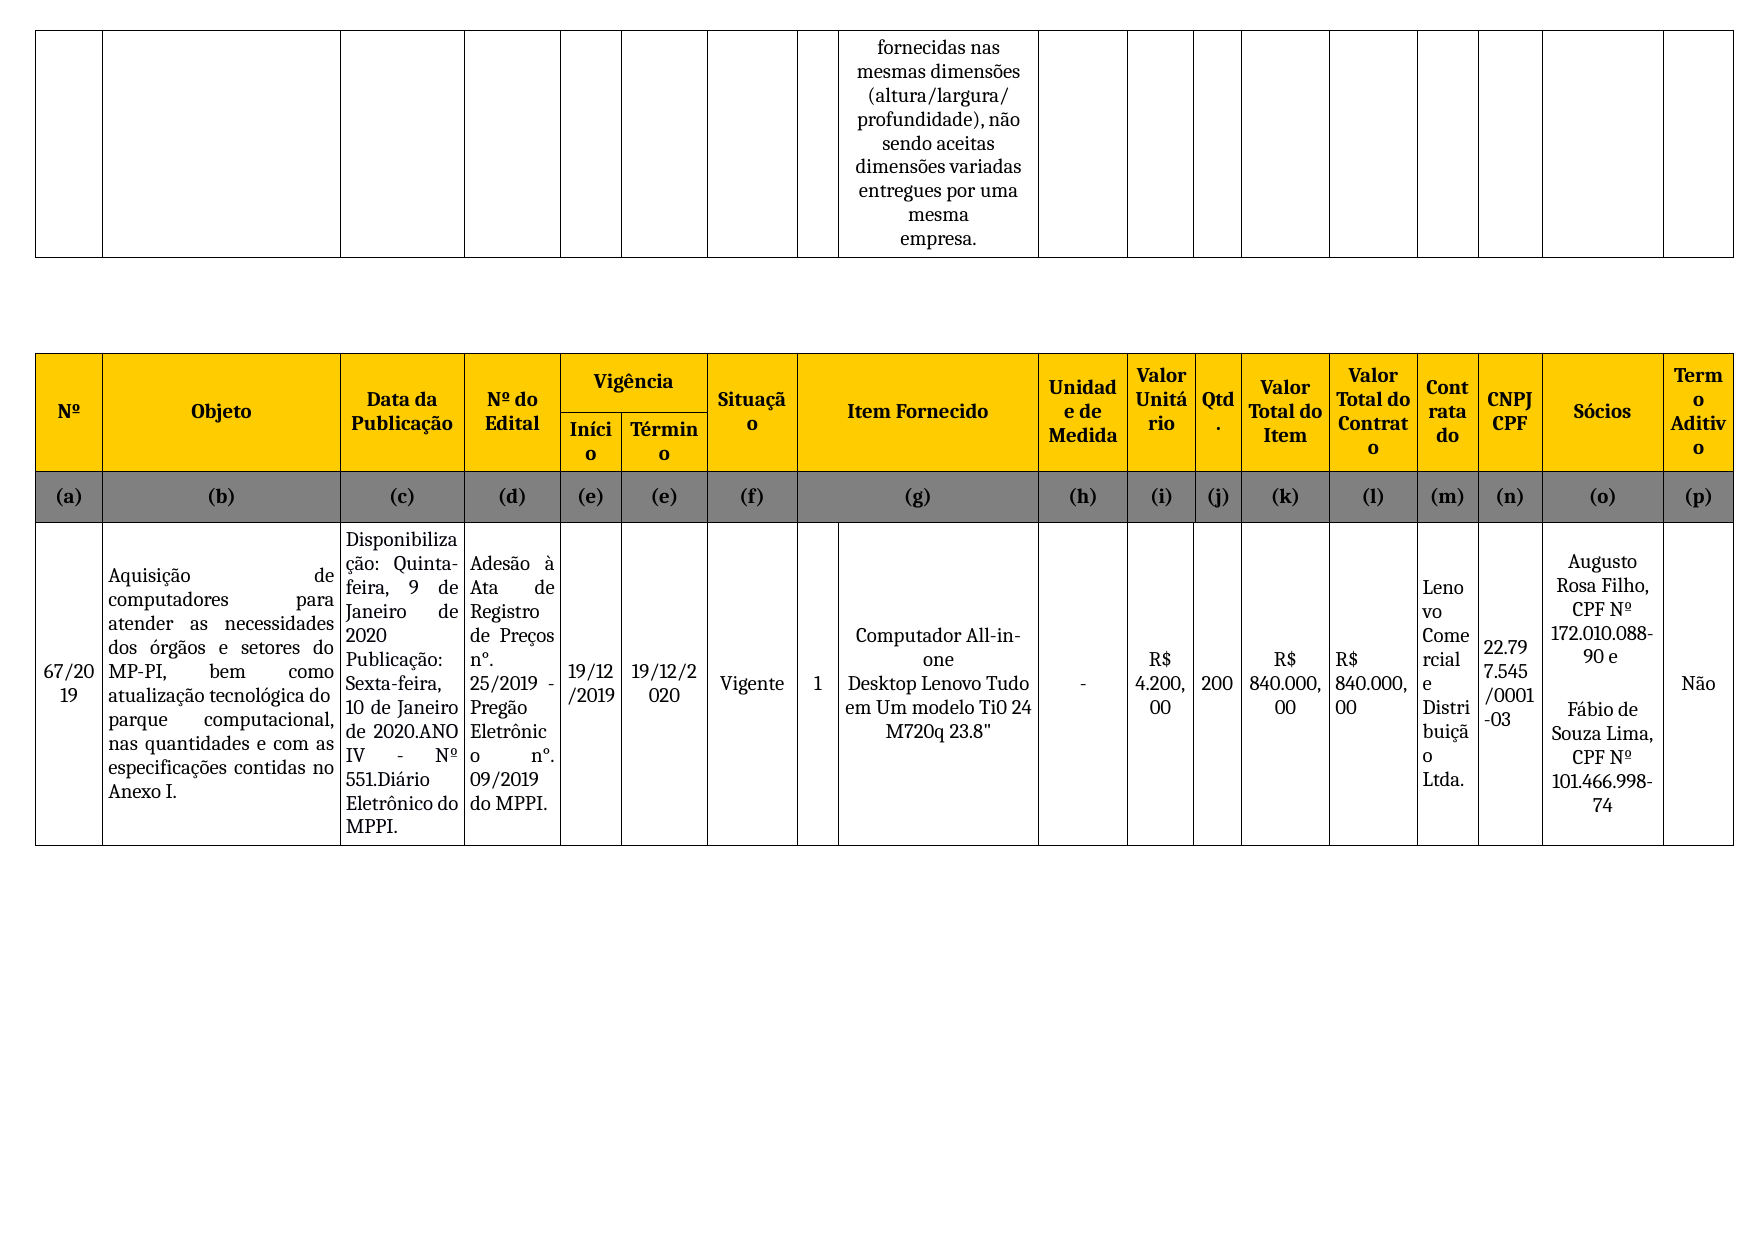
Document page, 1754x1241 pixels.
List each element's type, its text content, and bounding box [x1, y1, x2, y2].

table_cell (d) [465, 472, 560, 522]
table_header Item Fornecido [798, 354, 1038, 471]
table_cell [561, 31, 621, 257]
table_cell [1479, 31, 1542, 257]
table_cell 19/12/2019 [561, 523, 621, 845]
table_cell Computador All-in-one Desktop Lenovo Tudo em Um modelo Ti0 24 M720q 23.8" [839, 523, 1038, 845]
table_header Nº do Edital [465, 354, 560, 471]
table_cell [465, 31, 560, 257]
table_cell (f) [708, 472, 797, 522]
table_cell Início [561, 413, 621, 471]
table_cell (g) [798, 472, 1038, 522]
table_cell (c) [341, 472, 464, 522]
table_header Sócios [1543, 354, 1663, 471]
table_cell fornecidas nas mesmas dimensões (altura/largura/profundidade), não sendo aceitas dimensões variadas entregues por uma mesma empresa. [839, 31, 1038, 257]
table_header Unidade de Medida [1039, 354, 1127, 471]
table_cell R$ 840.000,00 [1330, 523, 1417, 845]
table_cell (l) [1330, 472, 1417, 522]
table_cell (e) [622, 472, 707, 522]
table_cell R$ 840.000,00 [1242, 523, 1329, 845]
table_cell (i) [1128, 472, 1195, 522]
table_cell (e) [561, 472, 621, 522]
table_cell [622, 31, 707, 257]
table_cell 22.797.545/0001-03 [1479, 523, 1542, 845]
table_cell (j) [1196, 472, 1241, 522]
table_cell [36, 31, 102, 257]
table_cell (n) [1479, 472, 1542, 522]
table_cell Adesão à Ata de Registro de Preços n°. 25/2019 - Pregão Eletrônico n°. 09/2019 do MPPI. [465, 523, 560, 845]
table_cell [1664, 31, 1733, 257]
table_cell [1128, 31, 1193, 257]
table_cell Não [1664, 523, 1733, 845]
table_cell (m) [1418, 472, 1478, 522]
table_cell - [1039, 523, 1127, 845]
table_cell 67/2019 [36, 523, 102, 845]
table_cell [708, 31, 797, 257]
table_header Valor Unitário [1128, 354, 1195, 471]
table_cell (b) [103, 472, 340, 522]
table_header Termo Aditivo [1664, 354, 1733, 471]
table_cell (a) [36, 472, 102, 522]
table_cell [1194, 31, 1241, 257]
table_cell Aquisição de computadores para atender as necessidades dos órgãos e setores do MP-PI, bem como atualização tecnológica do parque computacional, nas quantidades e com as especificações contidas no Anexo I. [103, 523, 340, 845]
table_header CNPJ CPF [1479, 354, 1542, 471]
table_cell Disponibilização: Quinta-feira, 9 de Janeiro de 2020 Publicação: Sexta-feira, 10 de Janeiro de 2020.ANO IV - Nº 551.Diário Eletrônico do MPPI. [341, 523, 464, 845]
table_header Situação [708, 354, 797, 471]
table_cell Vigente [708, 523, 797, 845]
table_cell [1418, 31, 1478, 257]
table_cell [1242, 31, 1329, 257]
table_cell R$ 4.200,00 [1128, 523, 1193, 845]
table_cell 19/12/2020 [622, 523, 707, 845]
table_cell (k) [1242, 472, 1329, 522]
table_cell Término [622, 413, 707, 471]
table_header Valor Total do Contrato [1330, 354, 1417, 471]
table_cell (p) [1664, 472, 1733, 522]
table_header Objeto [103, 354, 340, 471]
table_header Nº [36, 354, 102, 471]
table_cell [103, 31, 340, 257]
table_cell 200 [1194, 523, 1241, 845]
table_cell (o) [1543, 472, 1663, 522]
table_cell 1 [798, 523, 838, 845]
table_cell [798, 31, 838, 257]
table_cell [1543, 31, 1663, 257]
table_header Contratado [1418, 354, 1478, 471]
table_header Data da Publicação [341, 354, 464, 471]
table_cell - [1039, 31, 1127, 257]
table_cell Augusto Rosa Filho, CPF Nº 172.010.088-90 e Fábio de Souza Lima, CPF Nº 101.466.998-74 [1543, 523, 1663, 845]
table_cell Lenovo Comercial e Distribuição Ltda. [1418, 523, 1478, 845]
table_cell [341, 31, 464, 257]
table_header Valor Total do Item [1242, 354, 1329, 471]
table_cell (h) [1039, 472, 1127, 522]
table_cell [1330, 31, 1417, 257]
table_header Qtd. [1196, 354, 1241, 471]
table_header Vigência [561, 354, 707, 412]
